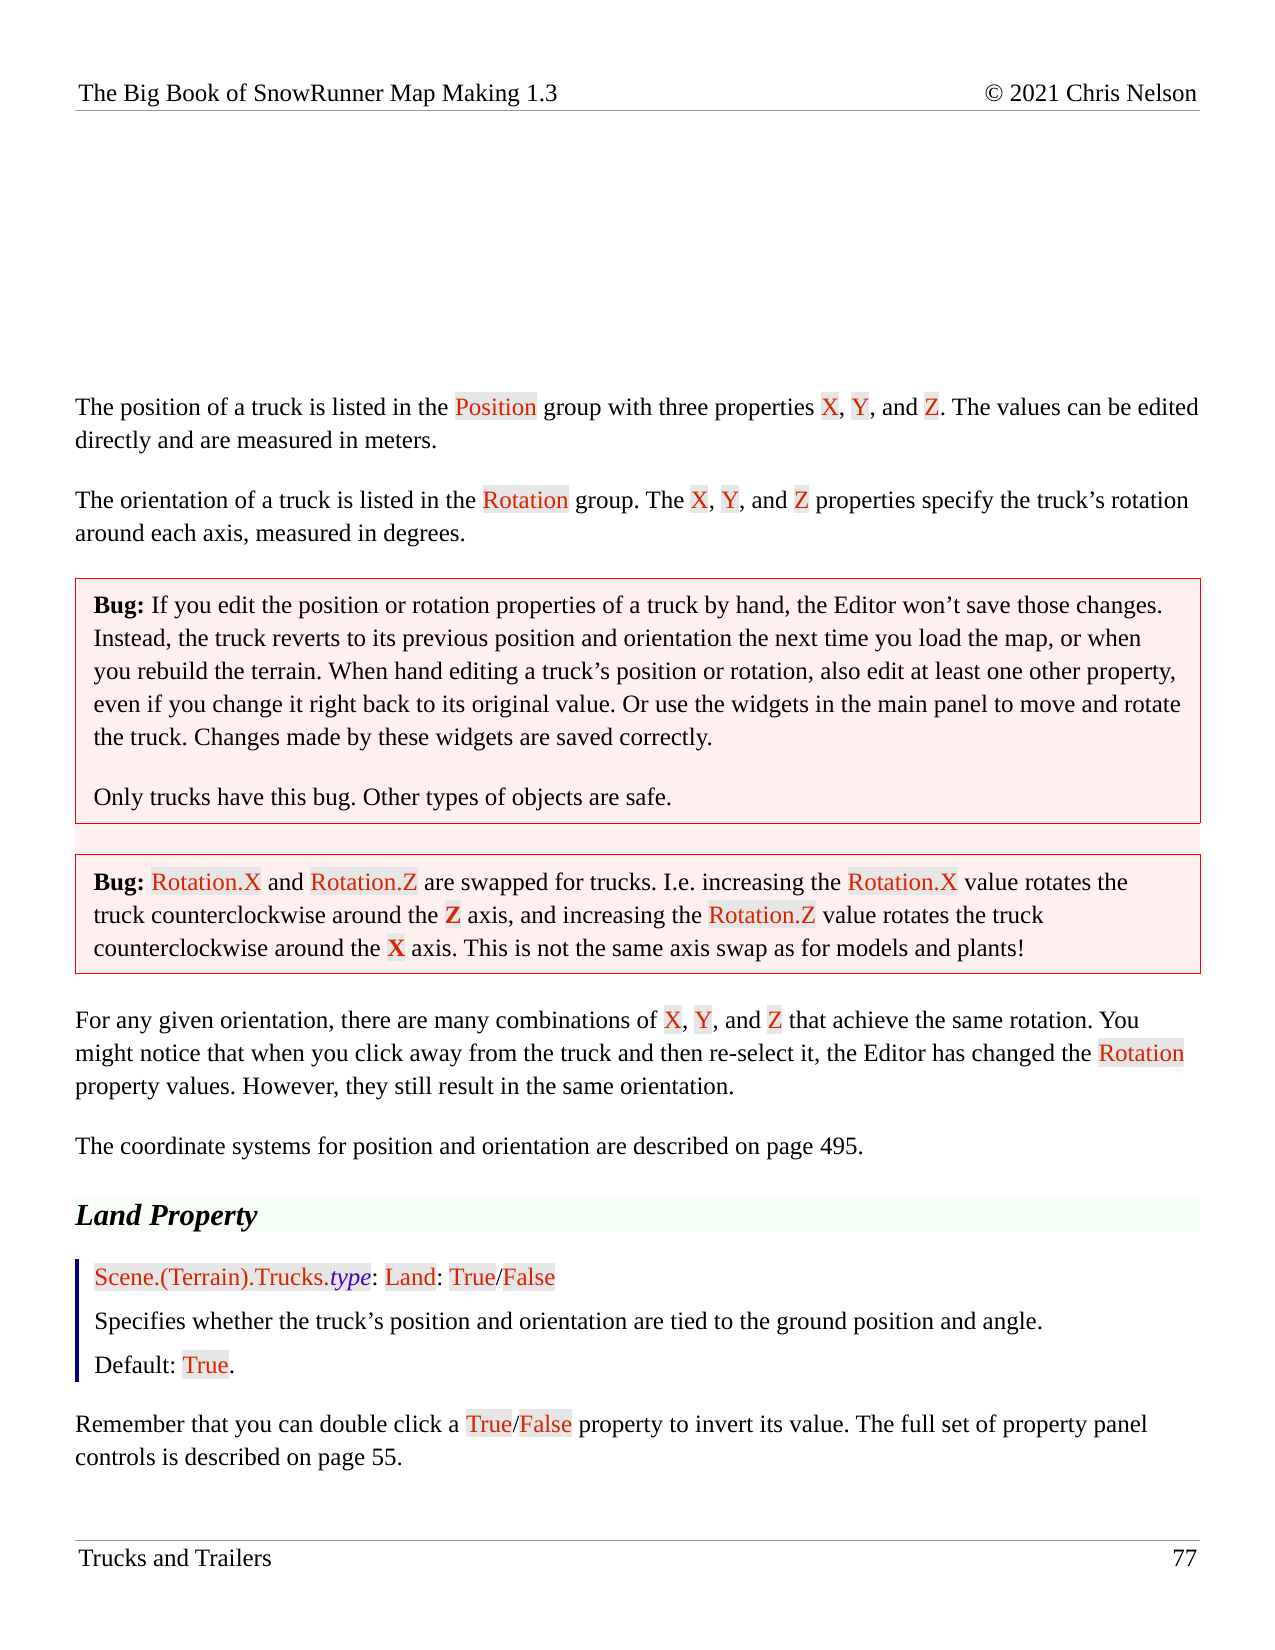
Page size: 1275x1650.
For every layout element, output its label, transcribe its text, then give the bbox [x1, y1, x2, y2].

text Default: True. [79, 1347, 1200, 1382]
list If you edit the position or rotation properties of a truck by hand, the Editor won’t save those changes. Instead, the truck reverts to its previous position and orientation the next time you load the map, or when you rebuild the terrain. When hand editing a truck’s position or rotation, also edit at least one other property, even if you change it right back to its original value. Or use the widgets in the main panel to move and rotate the truck. Changes made by these widgets are saved correctly. [76, 579, 1200, 751]
text Remember that you can double click a True/False property to invert its value. The full set of property panel controls is described on page 55. [75, 1409, 1200, 1470]
text The orientation of a truck is listed in the Rotation group. The X, Y, and Z properties specify the truck’s rotation around each axis, measured in degrees. [75, 485, 1200, 546]
text For any given orientation, there are many combinations of X, Y, and Z that achieve the same rotation. You might notice that when you click away from the truck and then re-select it, the Editor has changed the Rotation property values. However, they still result in the same orientation. [75, 1005, 1200, 1100]
list Rotation.X and Rotation.Z are swapped for trucks. I.e. increasing the Rotation.X value rotates the truck counterclockwise around the Z axis, and increasing the Rotation.Z value rotates the truck counterclockwise around the X axis. This is not the same axis swap as for models and plants! [76, 855, 1200, 973]
text Specifies whether the truck’s position and orientation are tied to the ground position and angle. [79, 1303, 1200, 1335]
text Only trucks have this bug. Other types of objects are safe. [76, 770, 1200, 823]
subtitle Land Property [75, 1197, 1200, 1232]
text The coordinate systems for position and orientation are described on page 495. [75, 1131, 1200, 1160]
text Scene.(Terrain).Trucks.type: Land: True/False [79, 1259, 1200, 1291]
text The position of a truck is listed in the Position group with three properties X, Y, and Z. The values can be edited directly and are measured in meters. [75, 392, 1200, 453]
